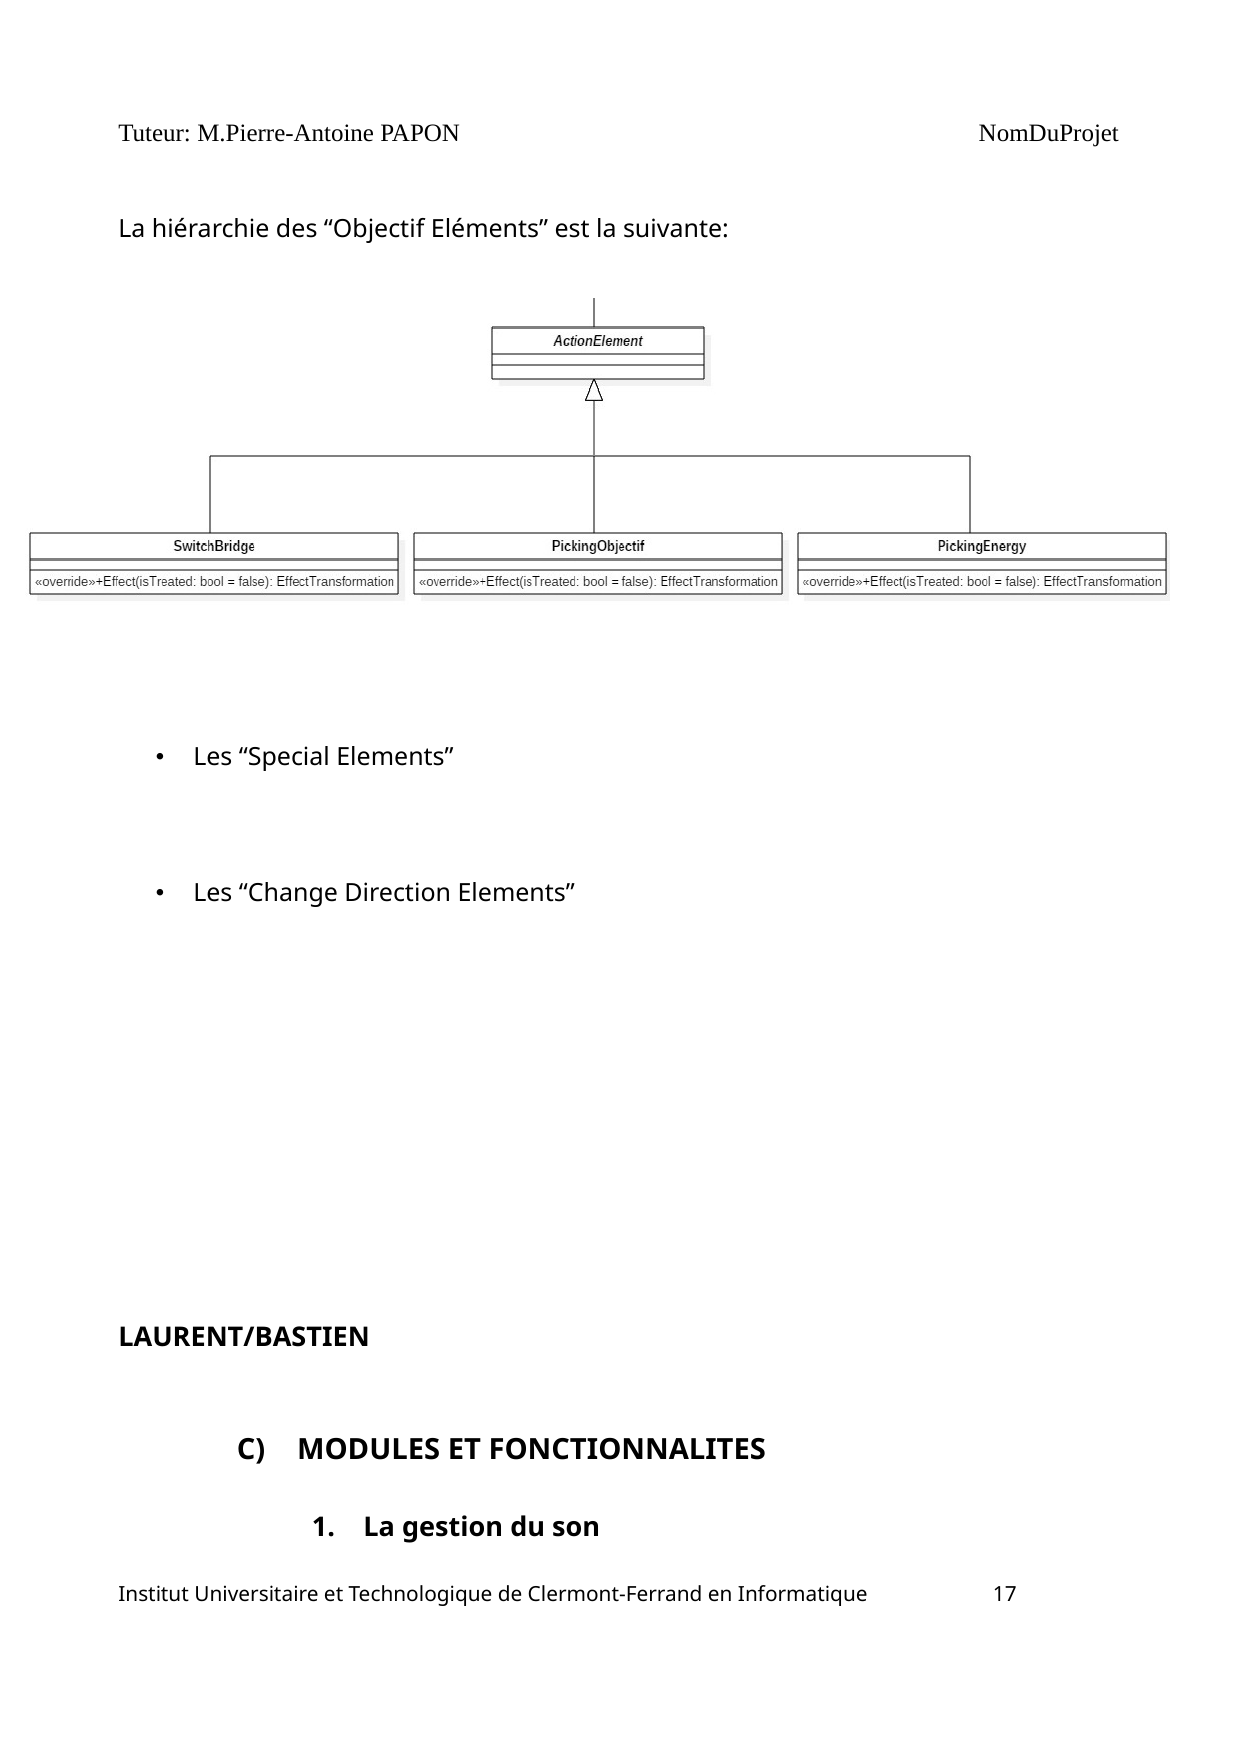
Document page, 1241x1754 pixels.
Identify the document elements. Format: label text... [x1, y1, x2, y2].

text LAURENT/BASTIEN [118, 1318, 1122, 1355]
list Les “Special Elements” [156, 739, 1122, 773]
picture [25, 298, 1170, 637]
list Les “Change Direction Elements” [156, 875, 1122, 909]
list La gestion du son [312, 1508, 1122, 1545]
list MODULES ET FONCTIONNALITES [237, 1428, 1122, 1468]
text La hiérarchie des “Objectif Eléments” est la suivante: [118, 211, 1122, 245]
